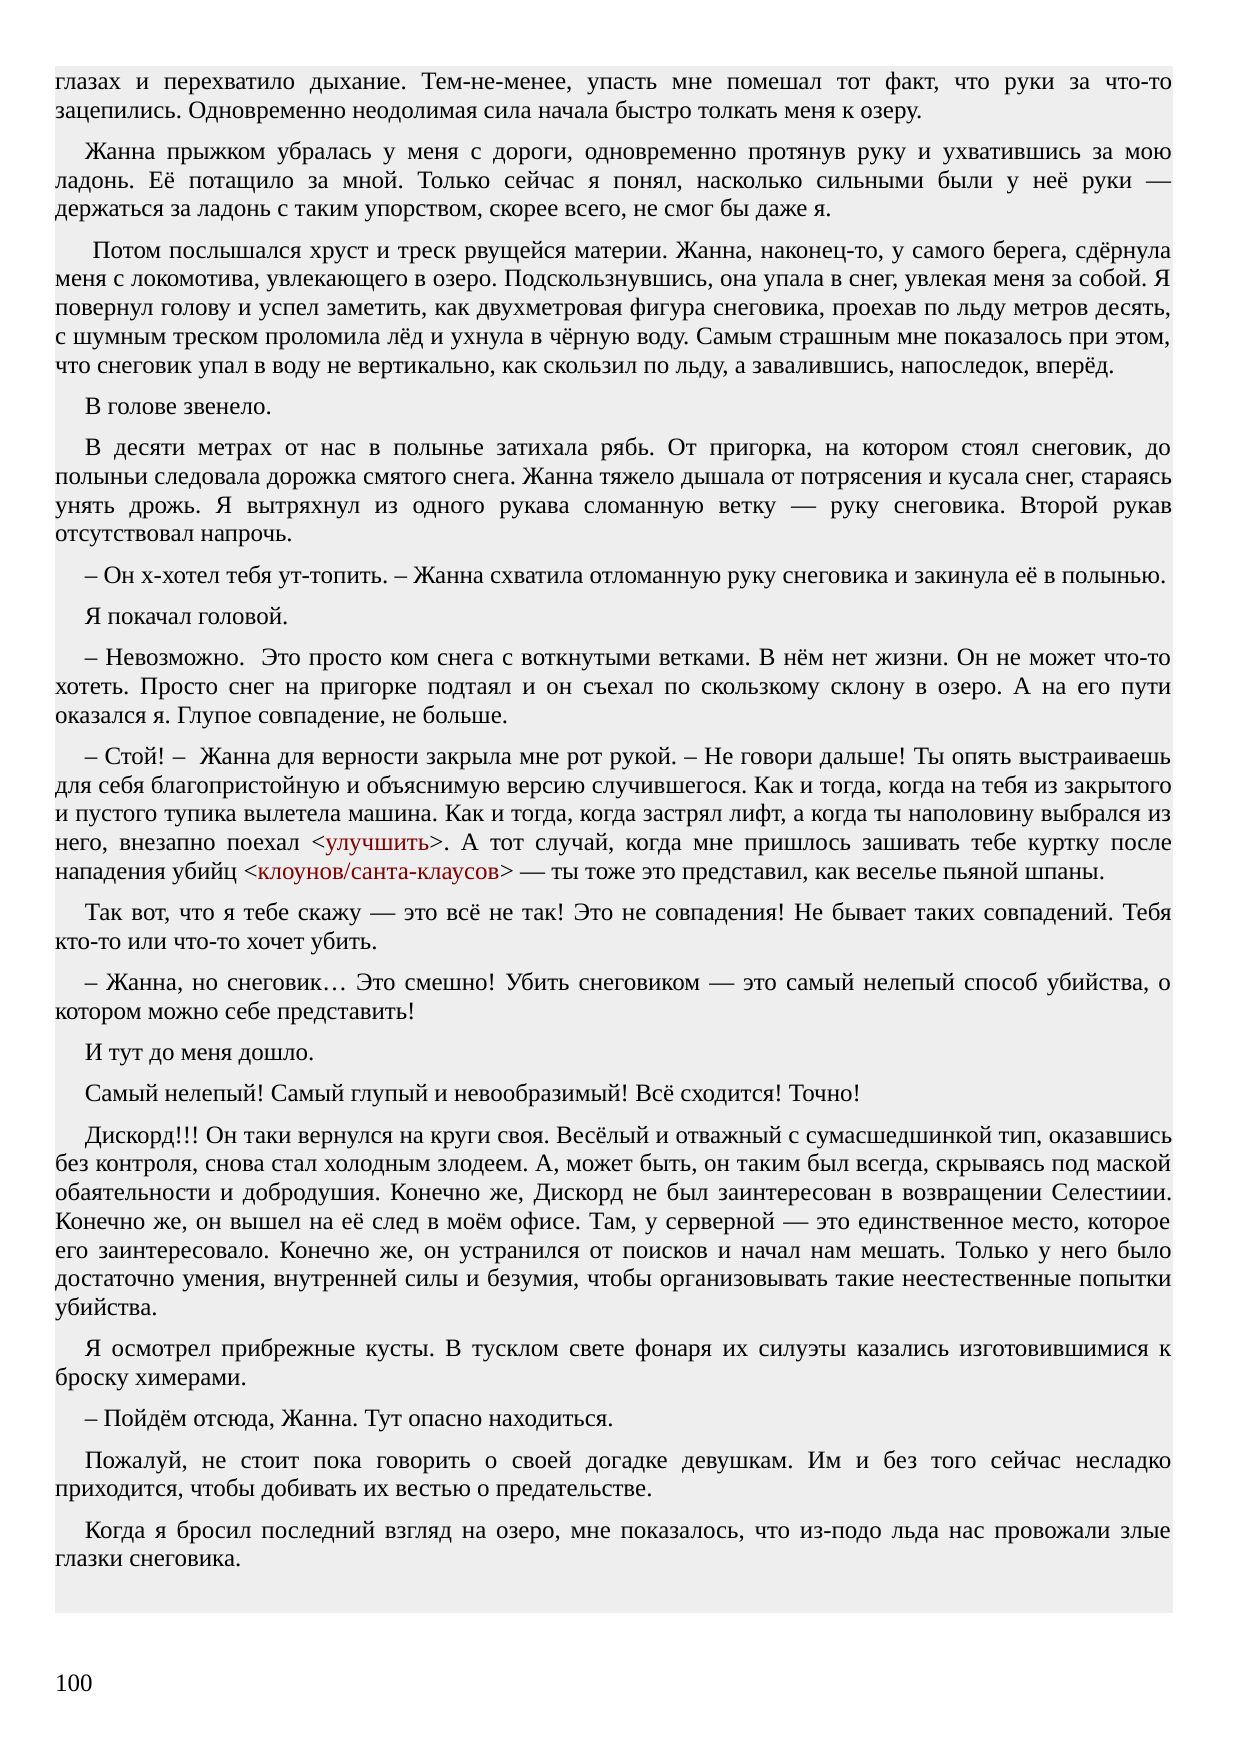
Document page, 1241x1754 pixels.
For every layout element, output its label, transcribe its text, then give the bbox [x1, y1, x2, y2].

text – Он х-хотел тебя ут-топить. – Жанна схватила отломанную руку снеговика и закинула её в полынью. [55, 560, 1173, 588]
text Самый нелепый! Самый глупый и невообразимый! Всё сходится! Точно! [55, 1078, 1173, 1107]
text – Пойдём отсюда, Жанна. Тут опасно находиться. [55, 1403, 1173, 1432]
text В десяти метрах от нас в полынье затихала рябь. От пригорка, на котором стоял снеговик, до полыньи следовала дорожка смятого снега. Жанна тяжело дышала от потрясения и кусала снег, стараясь унять дрожь. Я вытряхнул из одного рукава сломанную ветку — руку снеговика. Второй рукав отсутствовал напрочь. [55, 432, 1173, 547]
text Жанна прыжком убралась у меня с дороги, одновременно протянув руку и ухватившись за мою ладонь. Её потащило за мной. Только сейчас я понял, насколько сильными были у неё руки — держаться за ладонь с таким упорством, скорее всего, не смог бы даже я. [55, 136, 1173, 222]
text Пожалуй, не стоит пока говорить о своей догадке девушкам. Им и без того сейчас несладко приходится, чтобы добивать их вестью о предательстве. [55, 1445, 1173, 1502]
text И тут до меня дошло. [55, 1037, 1173, 1066]
text Я осмотрел прибрежные кусты. В тусклом свете фонаря их силуэты казались изготовившимися к броску химерами. [55, 1333, 1173, 1391]
text Потом послышался хруст и треск рвущейся материи. Жанна, наконец-то, у самого берега, сдёрнула меня с локомотива, увлекающего в озеро. Подскользнувшись, она упала в снег, увлекая меня за собой. Я повернул голову и успел заметить, как двухметровая фигура снеговика, проехав по льду метров десять, с шумным треском проломила лёд и ухнула в чёрную воду. Самым страшным мне показалось при этом, что снеговик упал в воду не вертикально, как скользил по льду, а завалившись, напоследок, вперёд. [55, 235, 1173, 378]
text – Стой! – Жанна для верности закрыла мне рот рукой. – Не говори дальше! Ты опять выстраиваешь для себя благопристойную и объяснимую версию случившегося. Как и тогда, когда на тебя из закрытого и пустого тупика вылетела машина. Как и тогда, когда застрял лифт, а когда ты наполовину выбрался из него, внезапно поехал <улучшить>. А тот случай, когда мне пришлось зашивать тебе куртку после нападения убийц <клоунов/санта-клаусов> — ты тоже это представил, как веселье пьяной шпаны. [55, 741, 1173, 885]
text В голове звенело. [55, 391, 1173, 420]
text – Невозможно. Это просто ком снега с воткнутыми ветками. В нём нет жизни. Он не может что-то хотеть. Просто снег на пригорке подтаял и он съехал по скользкому склону в озеро. А на его пути оказался я. Глупое совпадение, не больше. [55, 642, 1173, 728]
text Я покачал головой. [55, 601, 1173, 630]
text Дискорд!!! Он таки вернулся на круги своя. Весёлый и отважный с сумасшедшинкой тип, оказавшись без контроля, снова стал холодным злодеем. А, может быть, он таким был всегда, скрываясь под маской обаятельности и добродушия. Конечно же, Дискорд не был заинтересован в возвращении Селестиии. Конечно же, он вышел на её след в моём офисе. Там, у серверной — это единственное место, которое его заинтересовало. Конечно же, он устранился от поисков и начал нам мешать. Только у него было достаточно умения, внутренней силы и безумия, чтобы организовывать такие неестественные попытки убийства. [55, 1120, 1173, 1321]
text глазах и перехватило дыхание. Тем-не-менее, упасть мне помешал тот факт, что руки за что-то зацепились. Одновременно неодолимая сила начала быстро толкать меня к озеру. [55, 66, 1173, 123]
text Так вот, что я тебе скажу — это всё не так! Это не совпадения! Не бывает таких совпадений. Тебя кто-то или что-то хочет убить. [55, 897, 1173, 955]
text – Жанна, но снеговик… Это смешно! Убить снеговиком — это самый нелепый способ убийства, о котором можно себе представить! [55, 967, 1173, 1025]
text Когда я бросил последний взгляд на озеро, мне показалось, что из-подо льда нас провожали злые глазки снеговика. [55, 1515, 1173, 1572]
